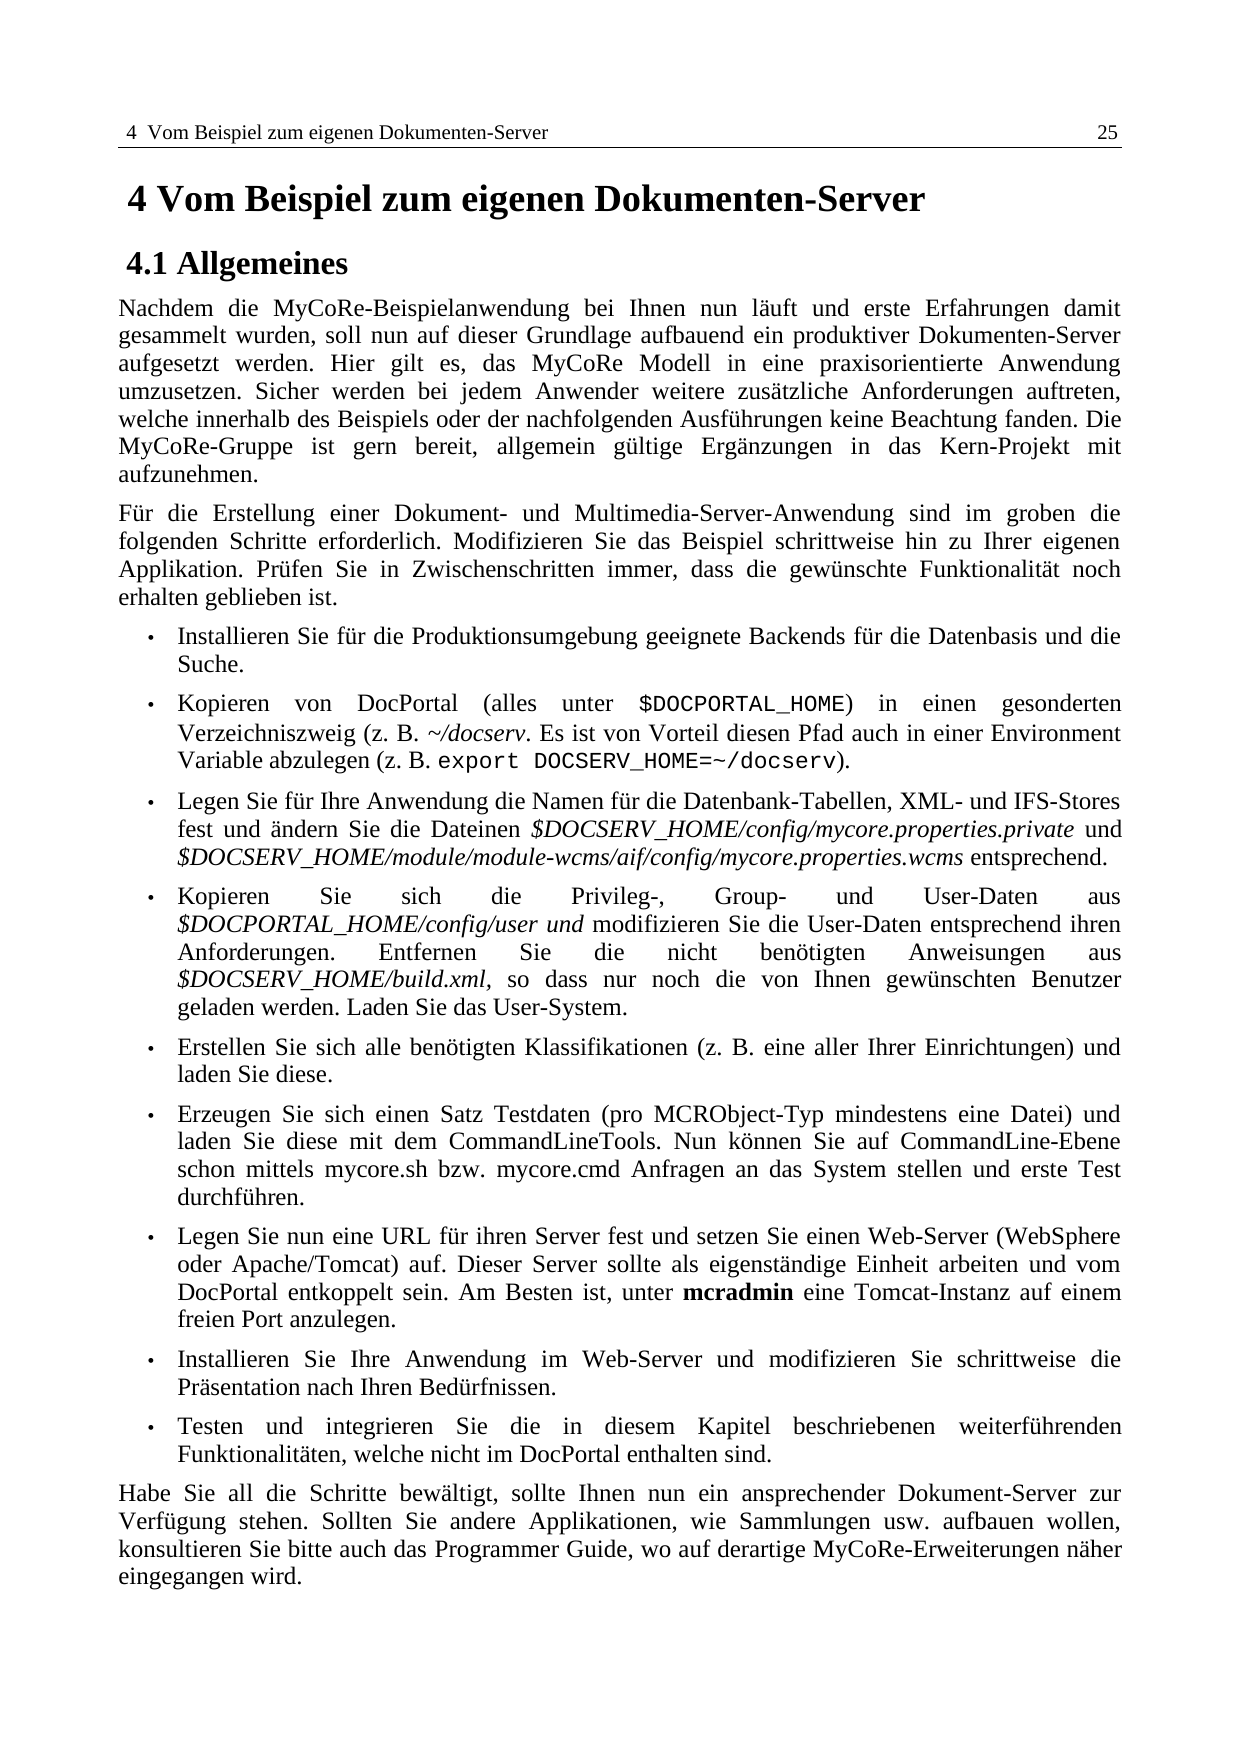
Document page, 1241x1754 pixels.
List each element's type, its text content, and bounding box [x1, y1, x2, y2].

list Erstellen Sie sich alle benötigten Klassifikationen (z. B. eine aller Ihrer Einrichtungen) und laden Sie diese. [118, 1033, 1122, 1088]
text Habe Sie all die Schritte bewältigt, sollte Ihnen nun ein ansprechender Dokument-Server zur Verfügung stehen. Sollten Sie andere Applikationen, wie Sammlungen usw. aufbauen wollen, konsultieren Sie bitte auch das Programmer Guide, wo auf derartige MyCoRe-Erweiterungen näher eingegangen wird. [118, 1479, 1122, 1590]
subtitle Allgemeines [118, 244, 1122, 281]
list Legen Sie nun eine URL für ihren Server fest und setzen Sie einen Web-Server (WebSphere oder Apache/Tomcat) auf. Dieser Server sollte als eigenständige Einheit arbeiten und vom DocPortal entkoppelt sein. Am Besten ist, unter mcradmin eine Tomcat-Instanz auf einem freien Port anzulegen. [118, 1222, 1122, 1333]
list Testen und integrieren Sie die in diesem Kapitel beschriebenen weiterführenden Funktionalitäten, welche nicht im DocPortal enthalten sind. [118, 1412, 1122, 1468]
subtitle Vom Beispiel zum eigenen Dokumenten-Server [118, 177, 1122, 219]
text Nachdem die MyCoRe-Beispielanwendung bei Ihnen nun läuft und erste Erfahrungen damit gesammelt wurden, soll nun auf dieser Grundlage aufbauend ein produktiver Dokumenten-Server aufgesetzt werden. Hier gilt es, das MyCoRe Modell in eine praxisorientierte Anwendung umzusetzen. Sicher werden bei jedem Anwender weitere zusätzliche Anforderungen auftreten, welche innerhalb des Beispiels oder der nachfolgenden Ausführungen keine Beachtung fanden. Die MyCoRe-Gruppe ist gern bereit, allgemein gültige Ergänzungen in das Kern-Projekt mit aufzunehmen. [118, 294, 1122, 488]
list Installieren Sie Ihre Anwendung im Web-Server und modifizieren Sie schrittweise die Präsentation nach Ihren Bedürfnissen. [118, 1345, 1122, 1400]
list Installieren Sie für die Produktionsumgebung geeignete Backends für die Datenbasis und die Suche. [118, 622, 1122, 678]
list Kopieren von DocPortal (alles unter $DOCPORTAL_HOME) in einen gesonderten Verzeichniszweig (z. B. ~/docserv. Es ist von Vorteil diesen Pfad auch in einer Environment Variable abzulegen (z. B. export DOCSERV_HOME=~/docserv). [118, 689, 1122, 776]
text Für die Erstellung einer Dokument- und Multimedia-Server-Anwendung sind im groben die folgenden Schritte erforderlich. Modifizieren Sie das Beispiel schrittweise hin zu Ihrer eigenen Applikation. Prüfen Sie in Zwischenschritten immer, dass die gewünschte Funktionalität noch erhalten geblieben ist. [118, 499, 1122, 610]
list Legen Sie für Ihre Anwendung die Namen für die Datenbank-Tabellen, XML- und IFS-Stores fest und ändern Sie die Dateinen $DOCSERV_HOME/config/mycore.properties.private und $DOCSERV_HOME/module/module-wcms/aif/config/mycore.properties.wcms entsprechend. [118, 787, 1122, 871]
list Kopieren Sie sich die Privileg-, Group- und User-Daten aus $DOCPORTAL_HOME/config/user und modifizieren Sie die User-Daten entsprechend ihren Anforderungen. Entfernen Sie die nicht benötigten Anweisungen aus $DOCSERV_HOME/build.xml, so dass nur noch die von Ihnen gewünschten Benutzer geladen werden. Laden Sie das User-System. [118, 882, 1122, 1021]
list Erzeugen Sie sich einen Satz Testdaten (pro MCRObject-Typ mindestens eine Datei) und laden Sie diese mit dem CommandLineTools. Nun können Sie auf CommandLine-Ebene schon mittels mycore.sh bzw. mycore.cmd Anfragen an das System stellen und erste Test durchführen. [118, 1100, 1122, 1211]
